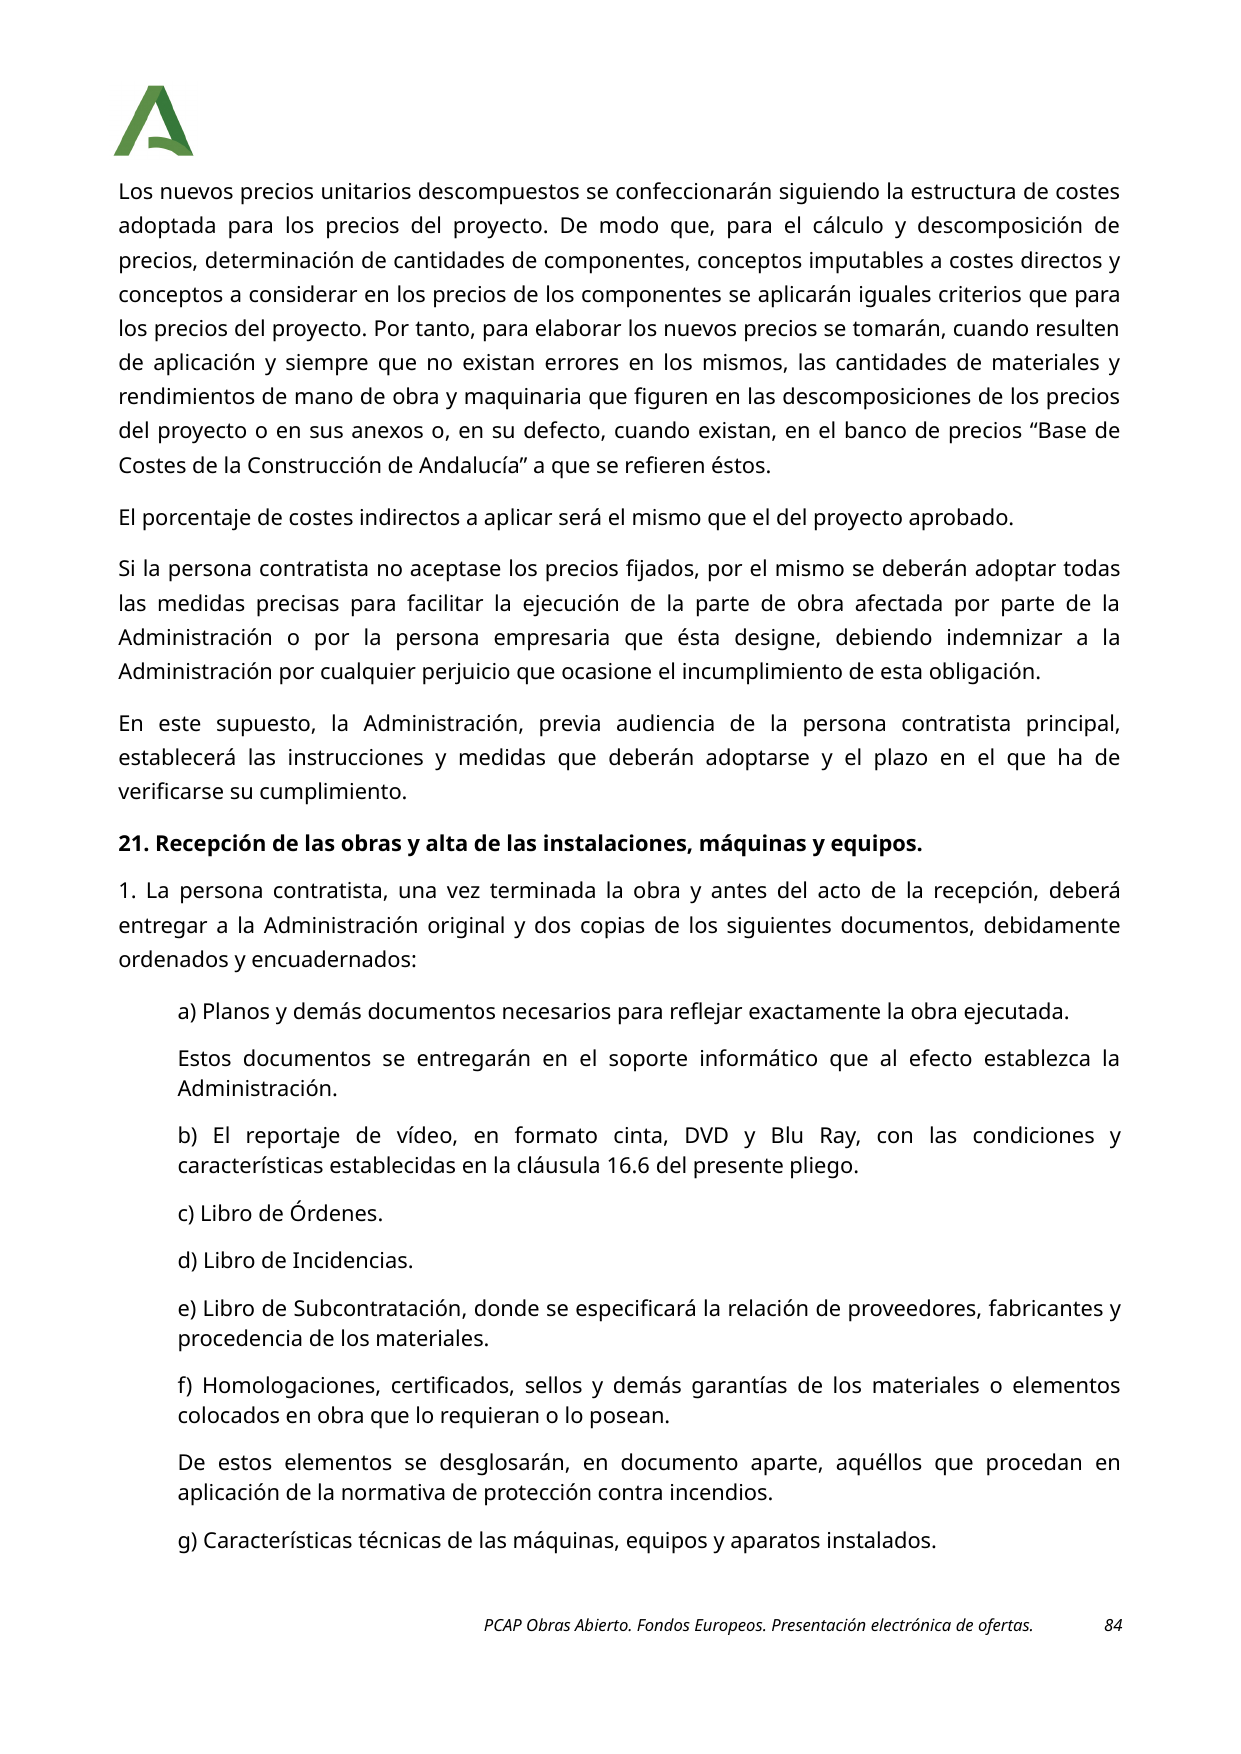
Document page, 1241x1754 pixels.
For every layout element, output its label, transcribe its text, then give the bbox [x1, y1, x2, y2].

text El porcentaje de costes indirectos a aplicar será el mismo que el del proyecto aprobado. [118, 502, 1122, 531]
text a) Planos y demás documentos necesarios para reflejar exactamente la obra ejecutada. [177, 996, 1122, 1026]
text b) El reportaje de vídeo, en formato cinta, DVD y Blu Ray, con las condiciones y características establecidas en la cláusula 16.6 del presente pliego. [177, 1121, 1122, 1180]
picture [109, 81, 198, 160]
text g) Características técnicas de las máquinas, equipos y aparatos instalados. [177, 1525, 1122, 1554]
text De estos elementos se desglosarán, en documento aparte, aquéllos que procedan en aplicación de la normativa de protección contra incendios. [177, 1447, 1122, 1507]
text 1. La persona contratista, una vez terminada la obra y antes del acto de la recepción, deberá entregar a la Administración original y dos copias de los siguientes documentos, debidamente ordenados y encuadernados: [118, 876, 1122, 974]
text e) Libro de Subcontratación, donde se especificará la relación de proveedores, fabricantes y procedencia de los materiales. [177, 1293, 1122, 1352]
text f) Homologaciones, certificados, sellos y demás garantías de los materiales o elementos colocados en obra que lo requieran o lo posean. [177, 1370, 1122, 1430]
text Los nuevos precios unitarios descompuestos se confeccionarán siguiendo la estructura de costes adoptada para los precios del proyecto. De modo que, para el cálculo y descomposición de precios, determinación de cantidades de componentes, conceptos imputables a costes directos y conceptos a considerar en los precios de los componentes se aplicarán iguales criterios que para los precios del proyecto. Por tanto, para elaborar los nuevos precios se tomarán, cuando resulten de aplicación y siempre que no existan errores en los mismos, las cantidades de materiales y rendimientos de mano de obra y maquinaria que figuren en las descomposiciones de los precios del proyecto o en sus anexos o, en su defecto, cuando existan, en el banco de precios “Base de Costes de la Construcción de Andalucía” a que se refieren éstos. [118, 176, 1122, 479]
text c) Libro de Órdenes. [177, 1198, 1122, 1228]
subtitle 21. Recepción de las obras y alta de las instalaciones, máquinas y equipos. [118, 828, 1122, 858]
text Estos documentos se entregarán en el soporte informático que al efecto establezca la Administración. [177, 1043, 1122, 1103]
text d) Libro de Incidencias. [177, 1245, 1122, 1275]
text Si la persona contratista no aceptase los precios fijados, por el mismo se deberán adoptar todas las medidas precisas para facilitar la ejecución de la parte de obra afectada por parte de la Administración o por la persona empresaria que ésta designe, debiendo indemnizar a la Administración por cualquier perjuicio que ocasione el incumplimiento de esta obligación. [118, 553, 1122, 686]
text En este supuesto, la Administración, previa audiencia de la persona contratista principal, establecerá las instrucciones y medidas que deberán adoptarse y el plazo en el que ha de verificarse su cumplimiento. [118, 708, 1122, 806]
